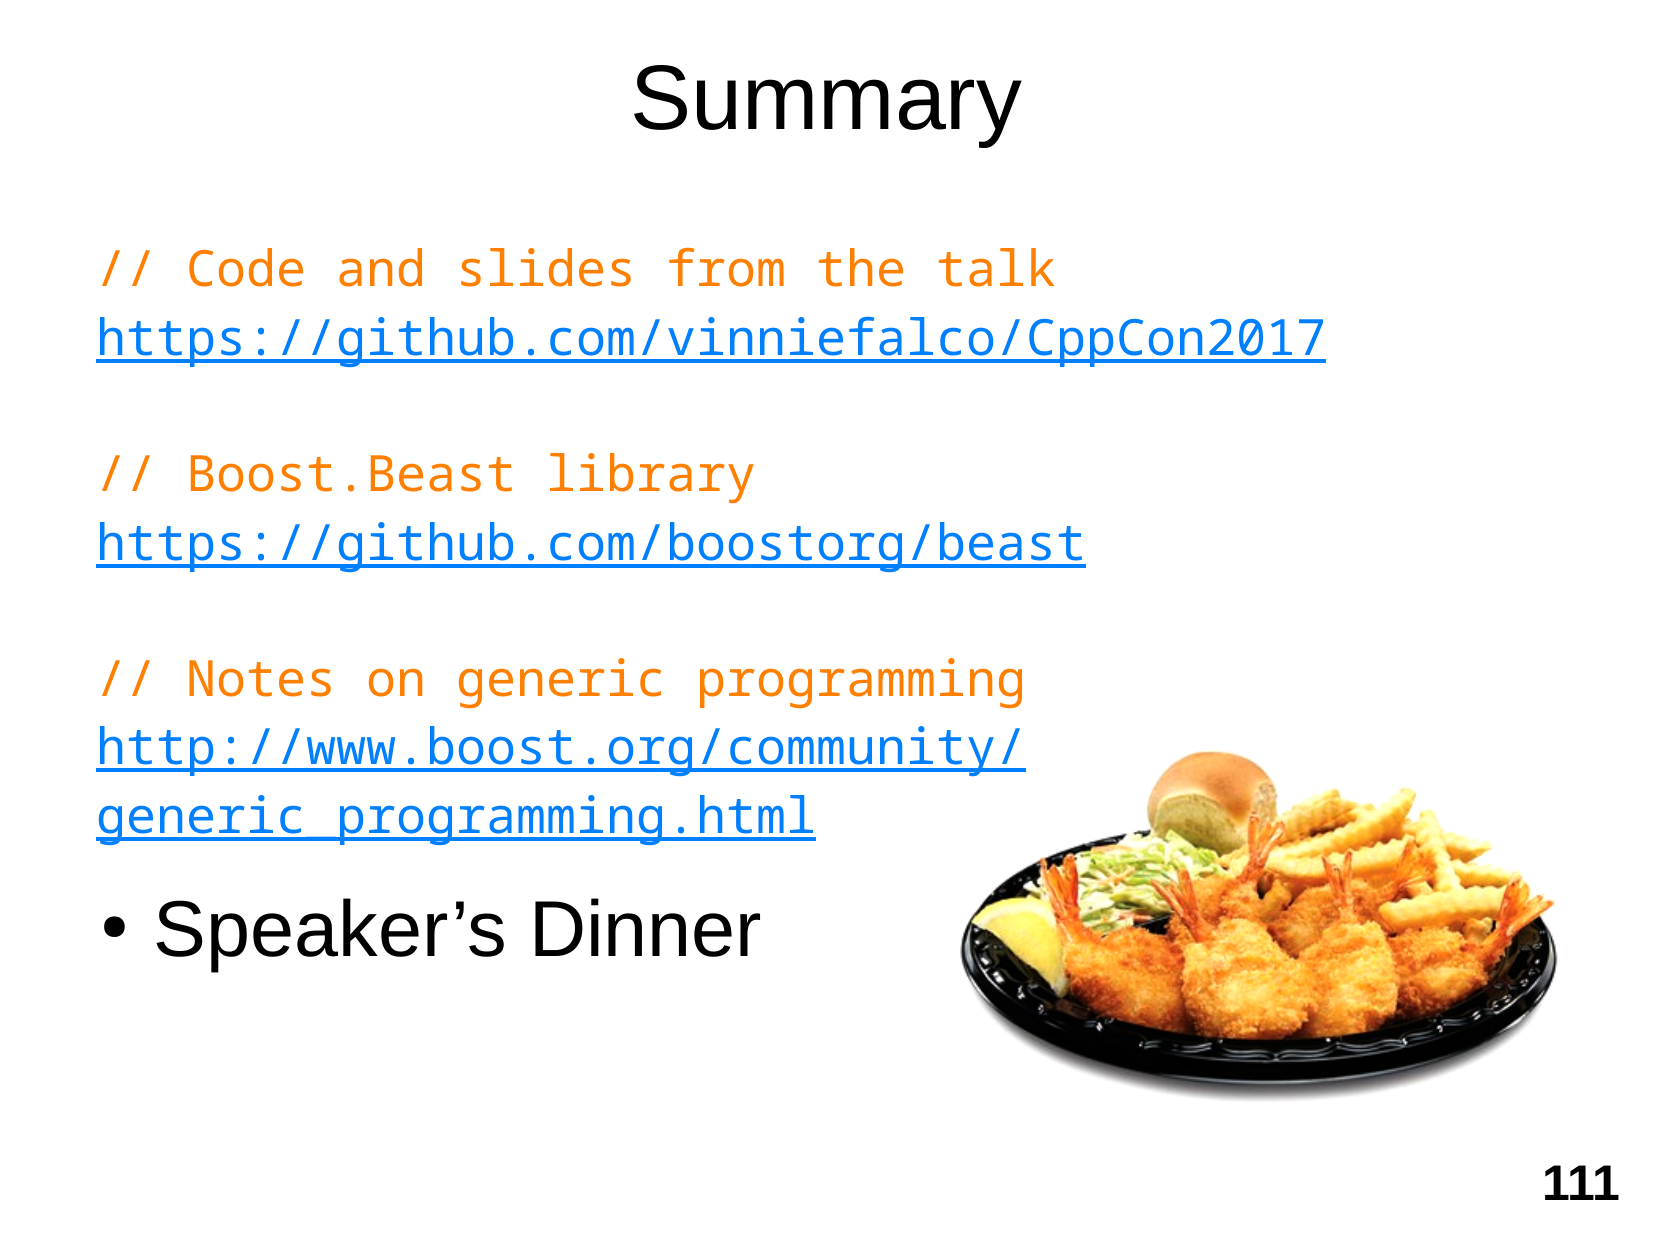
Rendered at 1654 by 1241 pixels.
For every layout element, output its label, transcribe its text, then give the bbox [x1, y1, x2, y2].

text_box // Code and slides from the talk https://github.com/vinniefalco/CppCon2017 // Boost.Beast library https://github.com/boostorg/beast // Notes on generic programming http://www.boost.org/community/generic_programming.html [81, 226, 1599, 676]
title Summary [82, 15, 1571, 181]
picture [945, 713, 1573, 1126]
list Speaker’s Dinner [82, 885, 1571, 991]
